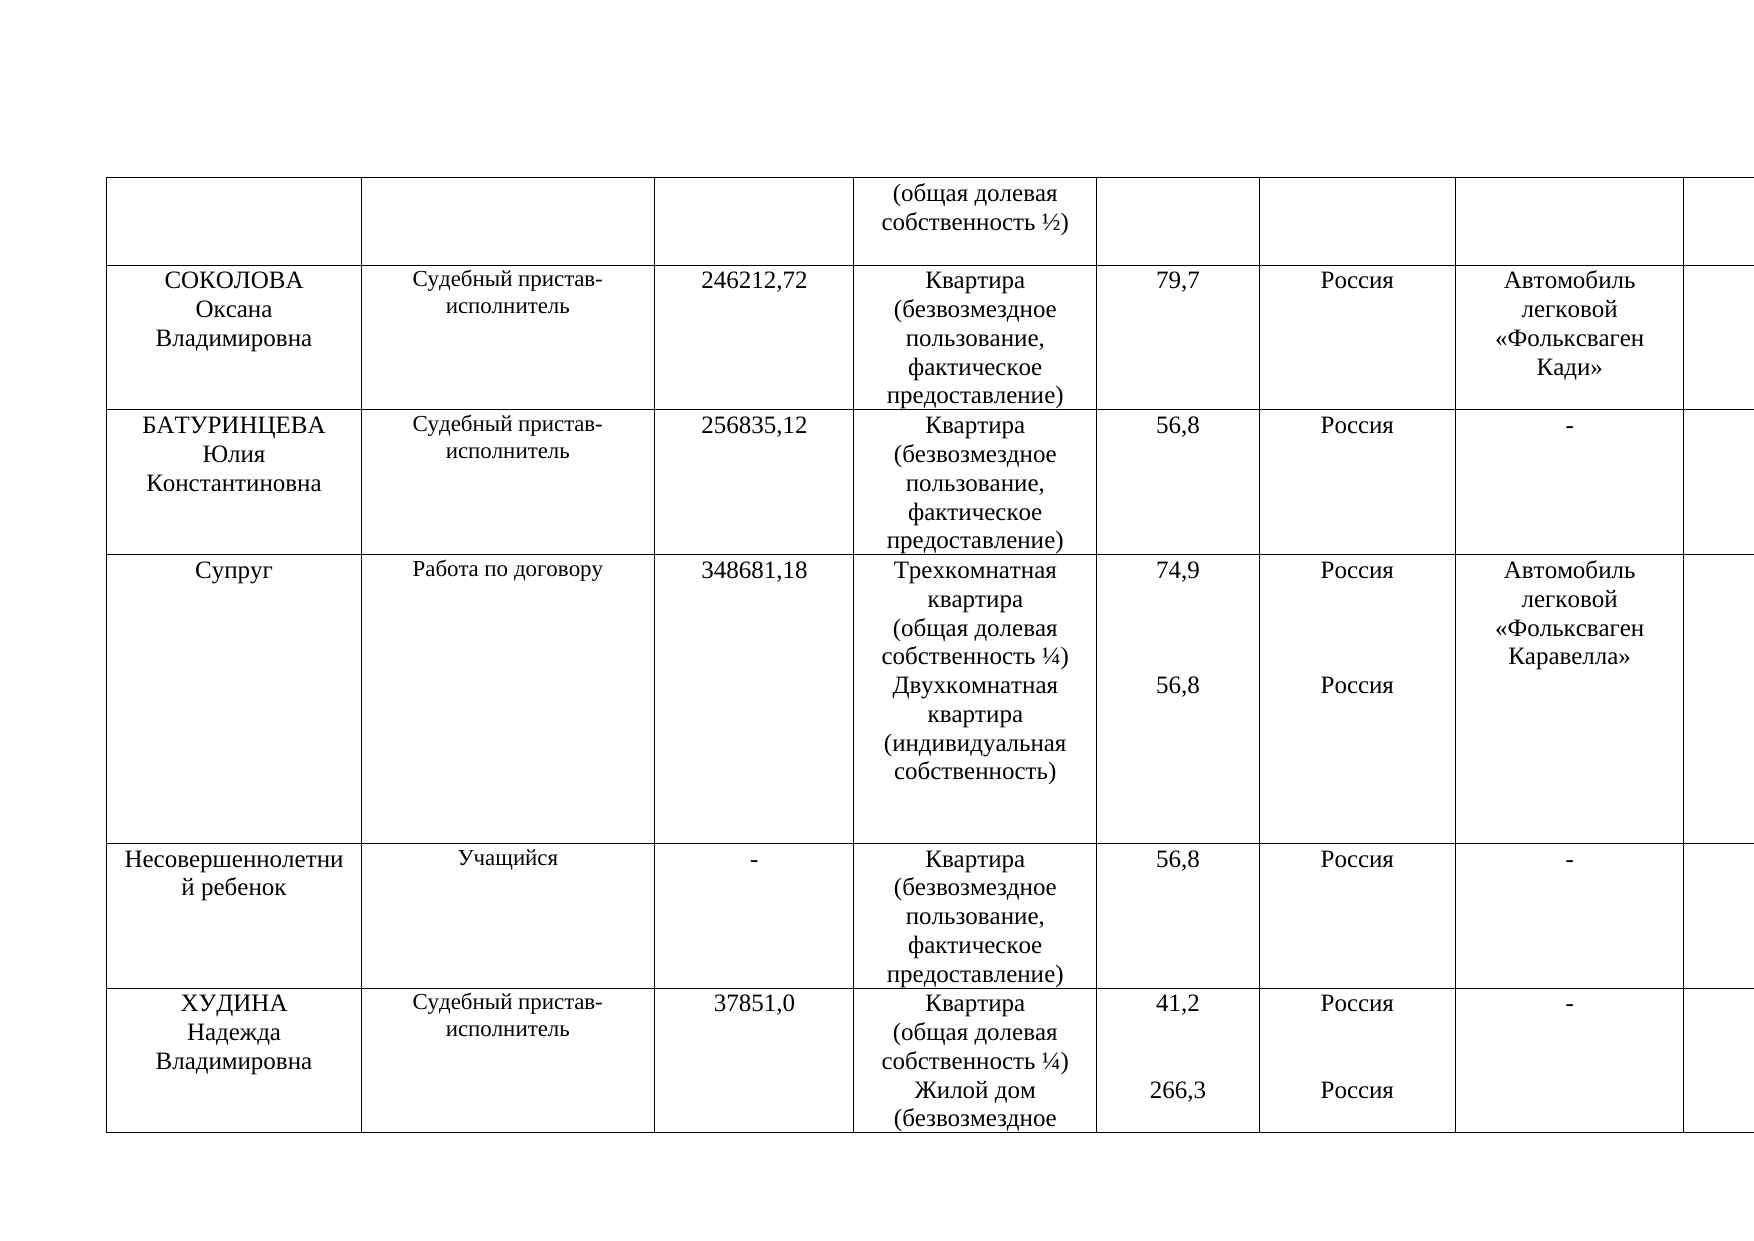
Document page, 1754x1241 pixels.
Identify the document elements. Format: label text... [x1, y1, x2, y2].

table_cell 79,7 [1097, 266, 1259, 409]
table_cell [1684, 989, 1754, 1132]
table_cell (общая долевая собственность ½) [854, 178, 1096, 264]
table_cell 37851,0 [655, 989, 853, 1132]
table_cell 56,8 [1097, 410, 1259, 554]
table_cell [1684, 844, 1754, 987]
table_cell - [1456, 410, 1683, 554]
table_cell БАТУРИНЦЕВА Юлия Константиновна [107, 410, 361, 554]
table_cell Квартира (безвозмездное пользование, фактическое предоставление) [854, 410, 1096, 554]
table_cell Супруг [107, 555, 361, 843]
table_cell Учащийся [362, 844, 654, 987]
table_cell - [1456, 178, 1683, 264]
table_cell Квартира (безвозмездное пользование, фактическое предоставление) [854, 266, 1096, 409]
table_cell Квартира (безвозмездное пользование, фактическое предоставление) [854, 844, 1096, 987]
table_cell Трехкомнатная квартира (общая долевая собственность ¼) Двухкомнатная квартира (индивидуальная собственность) [854, 555, 1096, 843]
table_cell 74,9 56,8 [1097, 555, 1259, 843]
table_cell [107, 178, 361, 264]
table_cell Автомобиль легковой «Фольксваген Кади» [1456, 266, 1683, 409]
table_cell - [1456, 844, 1683, 987]
table_cell [1684, 410, 1754, 554]
table_cell [1097, 178, 1259, 264]
table_cell СОКОЛОВА Оксана Владимировна [107, 266, 361, 409]
table_cell 56,8 [1097, 844, 1259, 987]
table_cell - [655, 844, 853, 987]
table_cell Несовершеннолетний ребенок [107, 844, 361, 987]
table_cell Квартира (общая долевая собственность ¼) Жилой дом (безвозмездное [854, 989, 1096, 1132]
table_cell [1684, 555, 1754, 843]
table_cell 256835,12 [655, 410, 853, 554]
table_cell Россия [1260, 410, 1455, 554]
table_cell - [655, 178, 853, 264]
table_cell [1684, 178, 1754, 264]
table_cell - [1456, 989, 1683, 1132]
table_cell 348681,18 [655, 555, 853, 843]
table_cell 41,2 266,3 [1097, 989, 1259, 1132]
table_cell Судебный пристав-исполнитель [362, 410, 654, 554]
table_cell Автомобиль легковой «Фольксваген Каравелла» [1456, 555, 1683, 843]
table_cell ХУДИНА Надежда Владимировна [107, 989, 361, 1132]
table_cell Россия [1260, 266, 1455, 409]
table_cell Россия Россия [1260, 989, 1455, 1132]
table_cell Россия [1260, 844, 1455, 987]
table_cell 246212,72 [655, 266, 853, 409]
table_cell [1684, 266, 1754, 409]
table_cell Работа по договору [362, 555, 654, 843]
table_cell [362, 178, 654, 264]
table_cell Россия Россия [1260, 555, 1455, 843]
table_cell Судебный пристав-исполнитель [362, 989, 654, 1132]
table_cell [1260, 178, 1455, 264]
table_cell Судебный пристав-исполнитель [362, 266, 654, 409]
